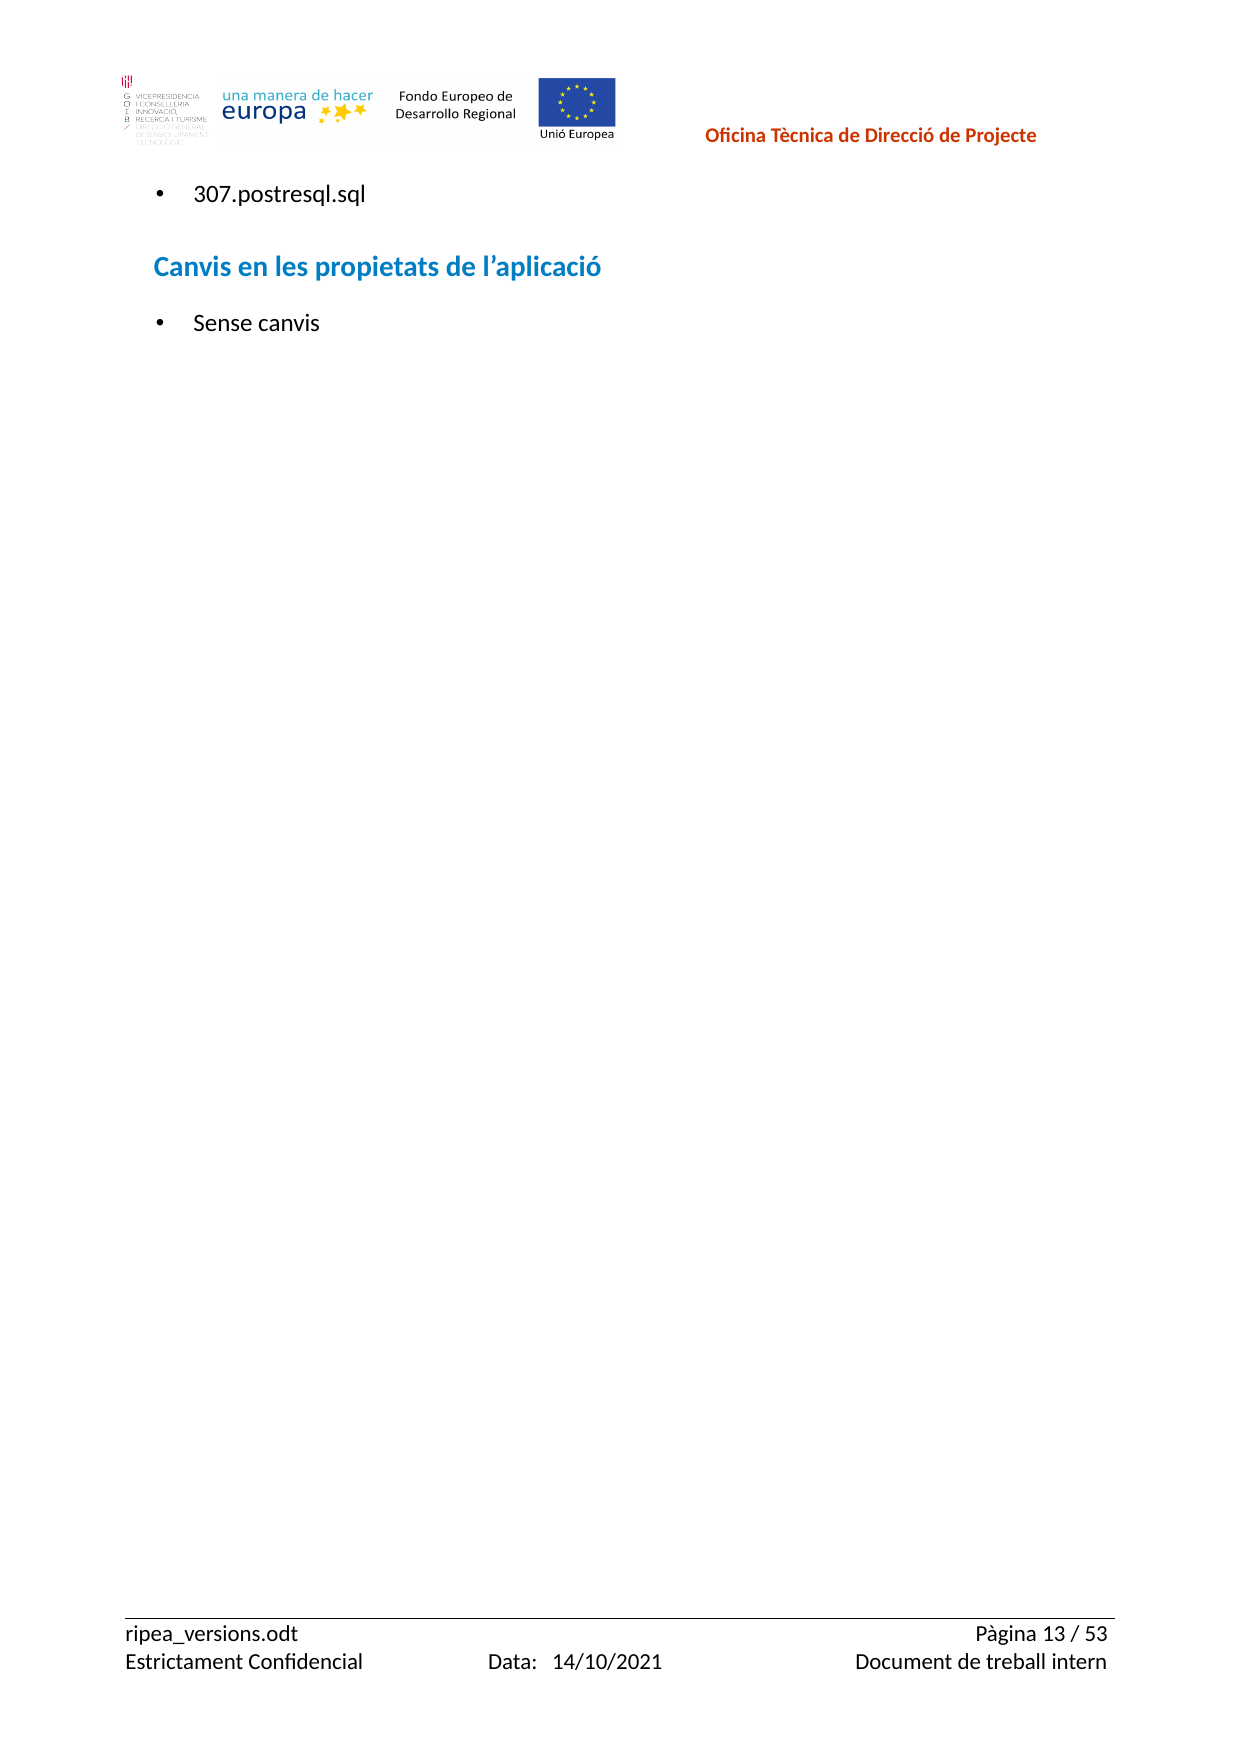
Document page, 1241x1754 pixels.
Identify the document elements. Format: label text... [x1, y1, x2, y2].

picture [219, 73, 621, 147]
list Sense canvis [156, 307, 1122, 338]
list 307.postresql.sql [156, 178, 1122, 208]
subtitle Canvis en les propietats de l’aplicació [153, 248, 1122, 283]
picture [118, 73, 213, 147]
